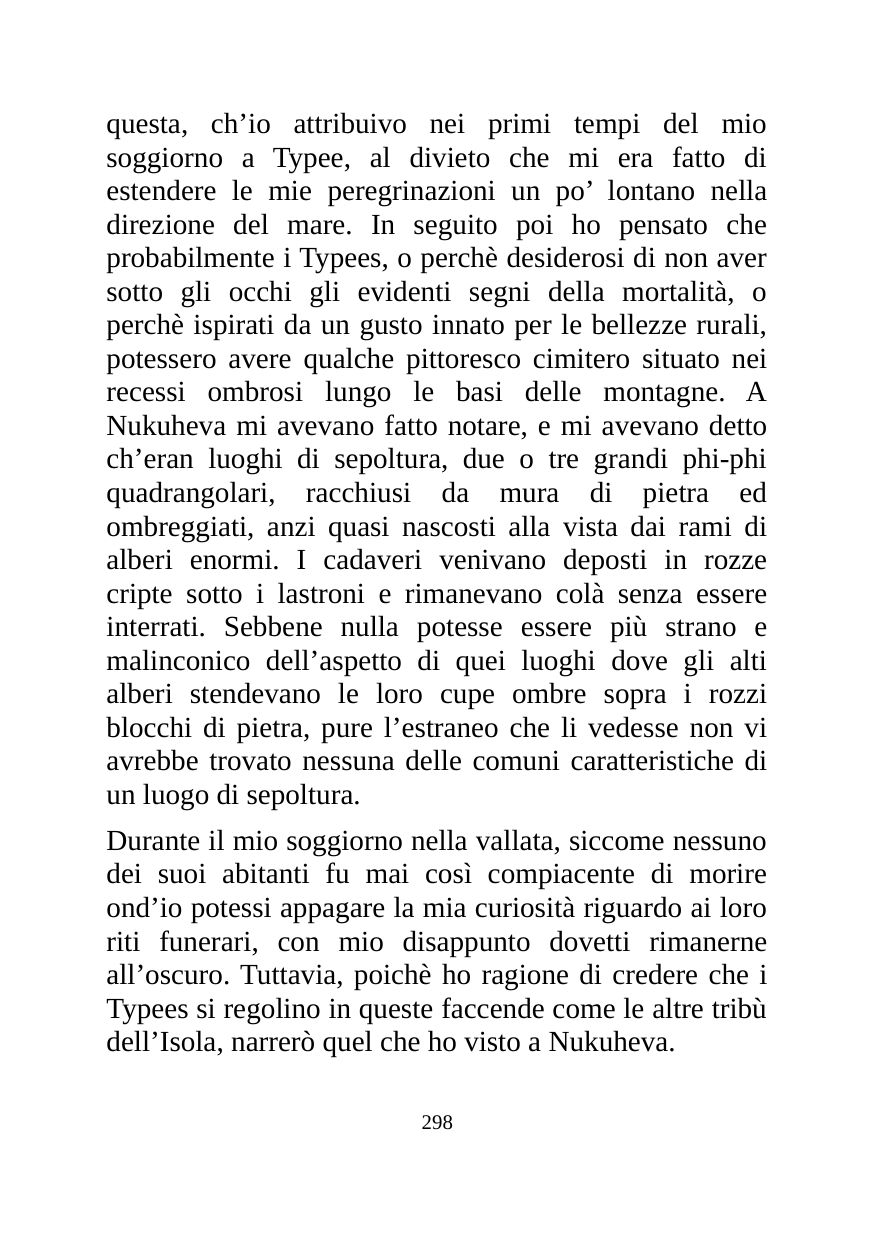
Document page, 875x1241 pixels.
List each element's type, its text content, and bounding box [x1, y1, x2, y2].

text questa, ch’io attribuivo nei primi tempi del mio soggiorno a Typee, al divieto che mi era fatto di estendere le mie peregrinazioni un po’ lontano nella direzione del mare. In seguito poi ho pensato che probabilmente i Typees, o perchè desiderosi di non aver sotto gli occhi gli evidenti segni della mortalità, o perchè ispirati da un gusto innato per le bellezze rurali, potessero avere qualche pittoresco cimitero situato nei recessi ombrosi lungo le basi delle montagne. A Nukuheva mi avevano fatto notare, e mi avevano detto ch’eran luoghi di sepoltura, due o tre grandi phi-phi quadrangolari, racchiusi da mura di pietra ed ombreggiati, anzi quasi nascosti alla vista dai rami di alberi enormi. I cadaveri venivano deposti in rozze cripte sotto i lastroni e rimanevano colà senza essere interrati. Sebbene nulla potesse essere più strano e malinconico dell’aspetto di quei luoghi dove gli alti alberi stendevano le loro cupe ombre sopra i rozzi blocchi di pietra, pure l’estraneo che li vedesse non vi avrebbe trovato nessuna delle comuni caratteristiche di un luogo di sepoltura. [106, 106, 768, 811]
text Durante il mio soggiorno nella vallata, siccome nessuno dei suoi abitanti fu mai così compiacente di morire ond’io potessi appagare la mia curiosità riguardo ai loro riti funerari, con mio disappunto dovetti rimanerne all’oscuro. Tuttavia, poichè ho ragione di credere che i Typees si regolino in queste faccende come le altre tribù dell’Isola, narrerò quel che ho visto a Nukuheva. [106, 823, 768, 1058]
